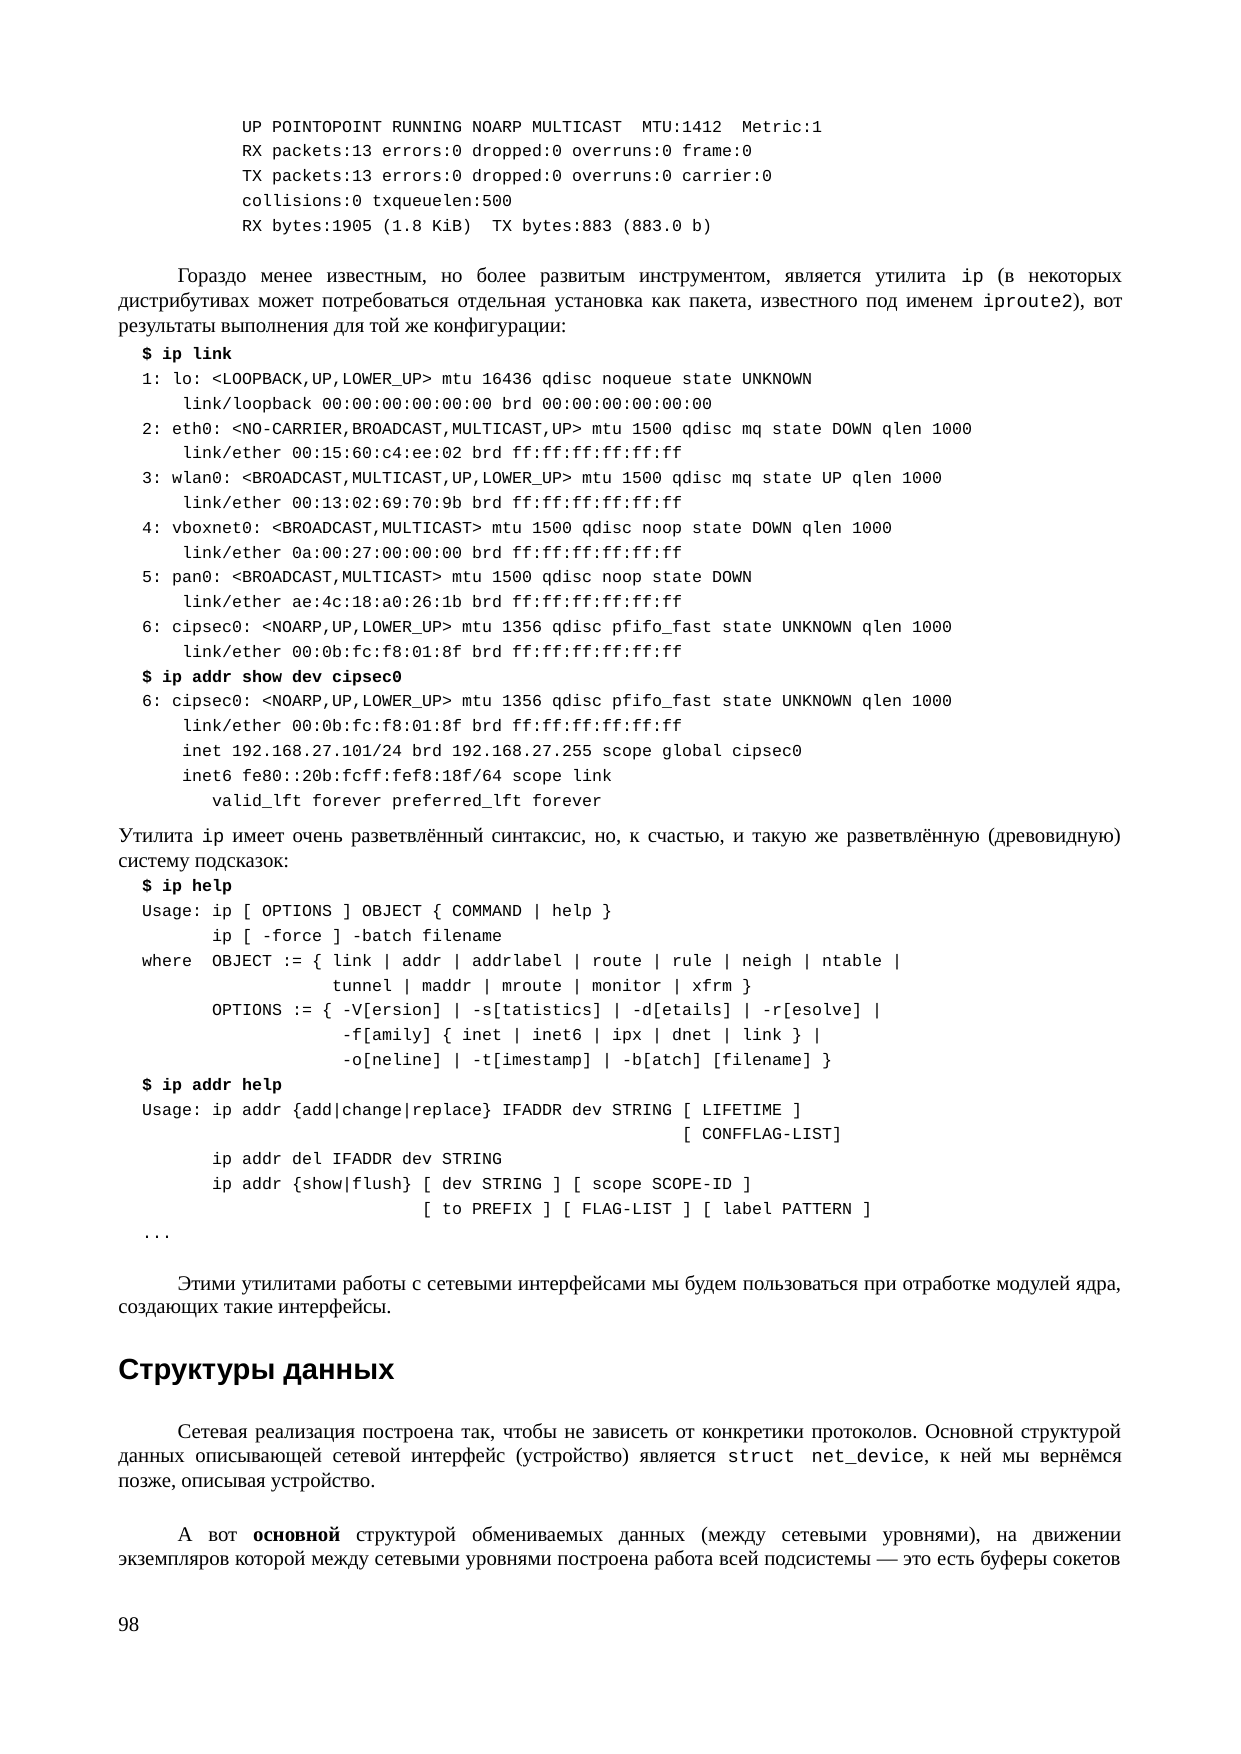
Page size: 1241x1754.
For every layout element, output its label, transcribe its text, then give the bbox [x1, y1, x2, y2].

text Usage: ip addr {add|change|replace} IFADDR dev STRING [ LIFETIME ] [142, 1101, 1122, 1120]
text OPTIONS := { -V[ersion] | -s[tatistics] | -d[etails] | -r[esolve] | [142, 1002, 1122, 1021]
text 6: cipsec0: <NOARP,UP,LOWER_UP> mtu 1356 qdisc pfifo_fast state UNKNOWN qlen 1000 [142, 693, 1122, 712]
text [ CONFFLAG-LIST] [142, 1126, 1122, 1145]
text [ to PREFIX ] [ FLAG-LIST ] [ label PATTERN ] [142, 1200, 1122, 1219]
text collisions:0 txqueuelen:500 [142, 192, 1122, 211]
text $ ip help [142, 878, 1122, 897]
text $ ip addr help [142, 1076, 1122, 1095]
text link/ether 00:0b:fc:f8:01:8f brd ff:ff:ff:ff:ff:ff [142, 643, 1122, 662]
text RX packets:13 errors:0 dropped:0 overruns:0 frame:0 [142, 143, 1122, 162]
text Этими утилитами работы с сетевыми интерфейсами мы будем пользоваться при отработке модулей ядра, создающих такие интерфейсы. [118, 1270, 1122, 1318]
text 2: eth0: <NO-CARRIER,BROADCAST,MULTICAST,UP> mtu 1500 qdisc mq state DOWN qlen 1000 [142, 420, 1122, 439]
text ip addr del IFADDR dev STRING [142, 1151, 1122, 1169]
text link/ether 00:15:60:c4:ee:02 brd ff:ff:ff:ff:ff:ff [142, 445, 1122, 464]
text 3: wlan0: <BROADCAST,MULTICAST,UP,LOWER_UP> mtu 1500 qdisc mq state UP qlen 1000 [142, 470, 1122, 489]
text 4: vboxnet0: <BROADCAST,MULTICAST> mtu 1500 qdisc noop state DOWN qlen 1000 [142, 519, 1122, 538]
text -f[amily] { inet | inet6 | ipx | dnet | link } | [142, 1027, 1122, 1046]
text Сетевая реализация построена так, чтобы не зависеть от конкретики протоколов. Основной структурой данных описывающей сетевой интерфейс (устройство) является struct net_device, к ней мы вернёмся позже, описывая устройство. [118, 1419, 1122, 1492]
text inet6 fe80::20b:fcff:fef8:18f/64 scope link [142, 767, 1122, 786]
text А вот основной структурой обмениваемых данных (между сетевыми уровнями), на движении экземпляров которой между сетевыми уровнями построена работа всей подсистемы — это есть буферы сокетов [118, 1522, 1122, 1570]
text link/ether 0a:00:27:00:00:00 brd ff:ff:ff:ff:ff:ff [142, 544, 1122, 563]
text 5: pan0: <BROADCAST,MULTICAST> mtu 1500 qdisc noop state DOWN [142, 569, 1122, 588]
text TX packets:13 errors:0 dropped:0 overruns:0 carrier:0 [142, 168, 1122, 187]
text valid_lft forever preferred_lft forever [142, 792, 1122, 811]
text $ ip addr show dev cipsec0 [142, 668, 1122, 687]
text link/ether ae:4c:18:a0:26:1b brd ff:ff:ff:ff:ff:ff [142, 594, 1122, 613]
text tunnel | maddr | mroute | monitor | xfrm } [142, 977, 1122, 996]
text ... [142, 1225, 1122, 1244]
text Гораздо менее известным, но более развитым инструментом, является утилита ip (в некоторых дистрибутивах может потребоваться отдельная установка как пакета, известного под именем iproute2), вот результаты выполнения для той же конфигурации: [118, 263, 1122, 337]
text where OBJECT := { link | addr | addrlabel | route | rule | neigh | ntable | [142, 952, 1122, 971]
text Usage: ip [ OPTIONS ] OBJECT { COMMAND | help } [142, 903, 1122, 922]
text -o[neline] | -t[imestamp] | -b[atch] [filename] } [142, 1051, 1122, 1070]
text 6: cipsec0: <NOARP,UP,LOWER_UP> mtu 1356 qdisc pfifo_fast state UNKNOWN qlen 1000 [142, 618, 1122, 637]
text ip [ -force ] -batch filename [142, 927, 1122, 946]
text inet 192.168.27.101/24 brd 192.168.27.255 scope global cipsec0 [142, 742, 1122, 761]
text link/loopback 00:00:00:00:00:00 brd 00:00:00:00:00:00 [142, 395, 1122, 414]
text link/ether 00:0b:fc:f8:01:8f brd ff:ff:ff:ff:ff:ff [142, 718, 1122, 737]
text 1: lo: <LOOPBACK,UP,LOWER_UP> mtu 16436 qdisc noqueue state UNKNOWN [142, 371, 1122, 389]
text link/ether 00:13:02:69:70:9b brd ff:ff:ff:ff:ff:ff [142, 494, 1122, 513]
text RX bytes:1905 (1.8 KiB) TX bytes:883 (883.0 b) [142, 217, 1122, 236]
text ip addr {show|flush} [ dev STRING ] [ scope SCOPE-ID ] [142, 1175, 1122, 1194]
text $ ip link [142, 346, 1122, 365]
text Утилита ip имеет очень разветвлённый синтаксис, но, к счастью, и такую же разветвлённую (древовидную) систему подсказок: [118, 823, 1122, 872]
subtitle Структуры данных [118, 1352, 1122, 1386]
text UP POINTOPOINT RUNNING NOARP MULTICAST MTU:1412 Metric:1 [142, 118, 1122, 137]
